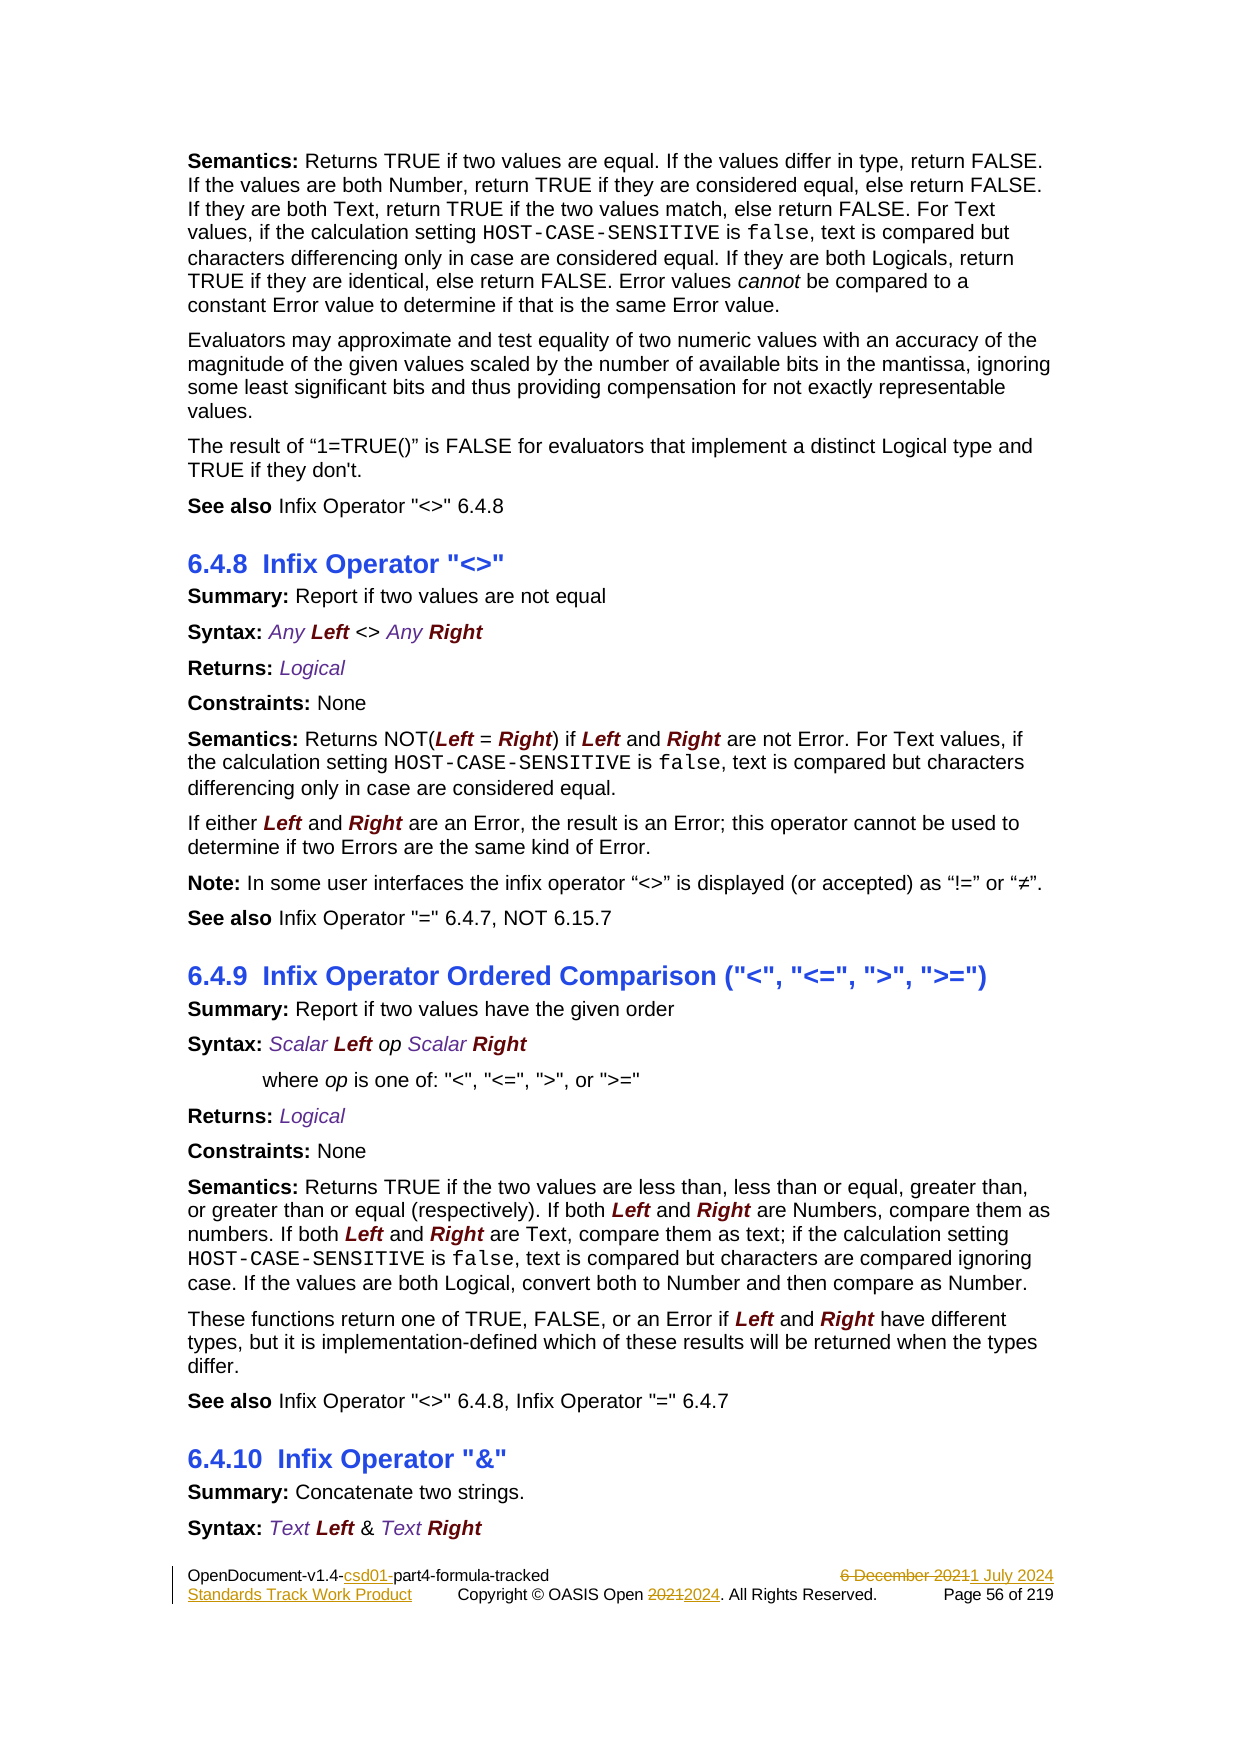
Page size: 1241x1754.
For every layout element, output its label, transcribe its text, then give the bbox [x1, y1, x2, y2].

text Evaluators may approximate and test equality of two numeric values with an accuracy of the magnitude of the given values scaled by the number of available bits in the mantissa, ignoring some least significant bits and thus providing compensation for not exactly representable values. [187, 329, 1053, 423]
text Summary: Concatenate two strings. [187, 1480, 1053, 1504]
text Summary: Report if two values have the given order [187, 997, 1053, 1021]
text Semantics: Returns NOT(Left = Right) if Left and Right are not Error. For Text values, if the calculation setting HOST-CASE-SENSITIVE is false, text is compared but characters differencing only in case are considered equal. [187, 727, 1053, 800]
text See also Infix Operator "=" 6.4.7, NOT 6.15.7 [187, 907, 1053, 930]
text Constraints: None [187, 692, 1053, 715]
text Note: In some user interfaces the infix operator “<>” is displayed (or accepted) as “!=” or “≠”. [187, 871, 1053, 894]
text Constraints: None [187, 1140, 1053, 1163]
text where op is one of: "<", "<=", ">", or ">=" [187, 1068, 1053, 1092]
subtitle Infix Operator "&" [187, 1444, 1053, 1474]
subtitle Infix Operator Ordered Comparison ("<", "<=", ">", ">=") [187, 961, 1053, 991]
text Summary: Report if two values are not equal [187, 585, 1053, 608]
text These functions return one of TRUE, FALSE, or an Error if Left and Right have different types, but it is implementation-defined which of these results will be returned when the types differ. [187, 1307, 1053, 1378]
text Semantics: Returns TRUE if the two values are less than, less than or equal, greater than, or greater than or equal (respectively). If both Left and Right are Numbers, compare them as numbers. If both Left and Right are Text, compare them as text; if the calculation setting HOST-CASE-SENSITIVE is false, text is compared but characters are compared ignoring case. If the values are both Logical, convert both to Number and then compare as Number. [187, 1175, 1053, 1295]
text See also Infix Operator "<>" 6.4.8, Infix Operator "=" 6.4.7 [187, 1390, 1053, 1413]
text Semantics: Returns TRUE if two values are equal. If the values differ in type, return FALSE. If the values are both Number, return TRUE if they are considered equal, else return FALSE. If they are both Text, return TRUE if the two values match, else return FALSE. For Text values, if the calculation setting HOST-CASE-SENSITIVE is false, text is compared but characters differencing only in case are considered equal. If they are both Logicals, return TRUE if they are identical, else return FALSE. Error values cannot be compared to a constant Error value to determine if that is the same Error value. [187, 150, 1053, 317]
subtitle Infix Operator "<>" [187, 549, 1053, 579]
text Syntax: Text Left & Text Right [187, 1516, 1053, 1539]
text The result of “1=TRUE()” is FALSE for evaluators that implement a distinct Logical type and TRUE if they don't. [187, 435, 1053, 482]
text Returns: Logical [187, 656, 1053, 679]
text If either Left and Right are an Error, the result is an Error; this operator cannot be used to determine if two Errors are the same kind of Error. [187, 812, 1053, 859]
text See also Infix Operator "<>" 6.4.8 [187, 494, 1053, 518]
text Syntax: Any Left <> Any Right [187, 620, 1053, 644]
text Returns: Logical [187, 1104, 1053, 1128]
text Syntax: Scalar Left op Scalar Right [187, 1033, 1053, 1056]
